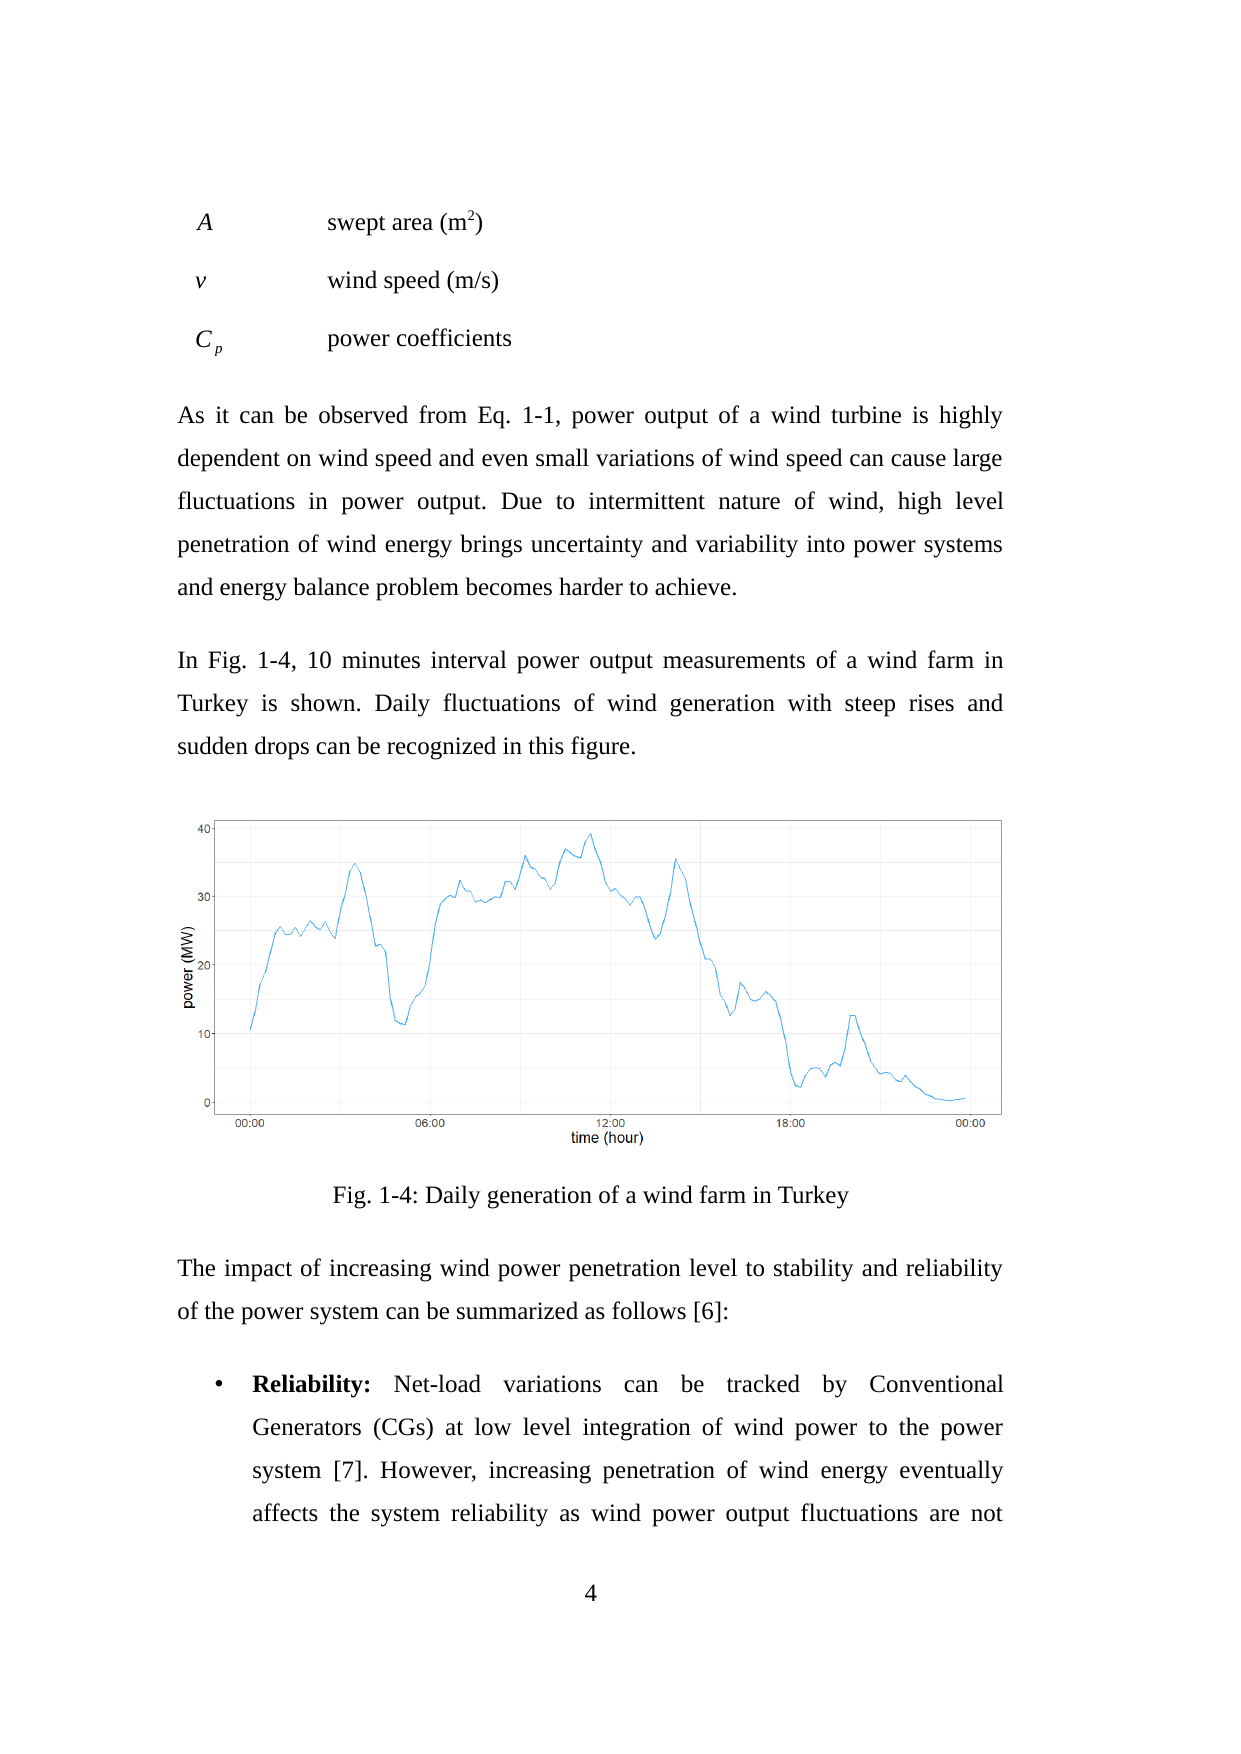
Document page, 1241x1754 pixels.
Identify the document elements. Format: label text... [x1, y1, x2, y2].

text The impact of increasing wind power penetration level to stability and reliability of the power system can be summarized as follows [6]⁠: [177, 1253, 1004, 1325]
text power coefficients [177, 323, 1004, 356]
text Fig. 1-4: Daily generation of a wind farm in Turkey [177, 1180, 1004, 1209]
list Reliability: Net-load variations can be tracked by Conventional Generators (CGs) at low level integration of wind power to the power system [7]⁠. However, increasing penetration of wind energy eventually affects the system reliability as wind power output fluctuations are not [214, 1369, 1004, 1527]
text In Fig. 1-4, 10 minutes interval power output measurements of a wind farm in Turkey is shown. Daily fluctuations of wind generation with steep rises and sudden drops can be recognized in this figure. [177, 645, 1004, 760]
text wind speed (m/s) [177, 265, 1004, 294]
text As it can be observed from Eq. 1-1, power output of a wind turbine is highly dependent on wind speed and even small variations of wind speed can cause large fluctuations in power output. Due to intermittent nature of wind, high level penetration of wind energy brings uncertainty and variability into power systems and energy balance problem becomes harder to achieve. [177, 400, 1004, 601]
text swept area (m2) [177, 207, 1004, 236]
picture [177, 816, 1005, 1148]
